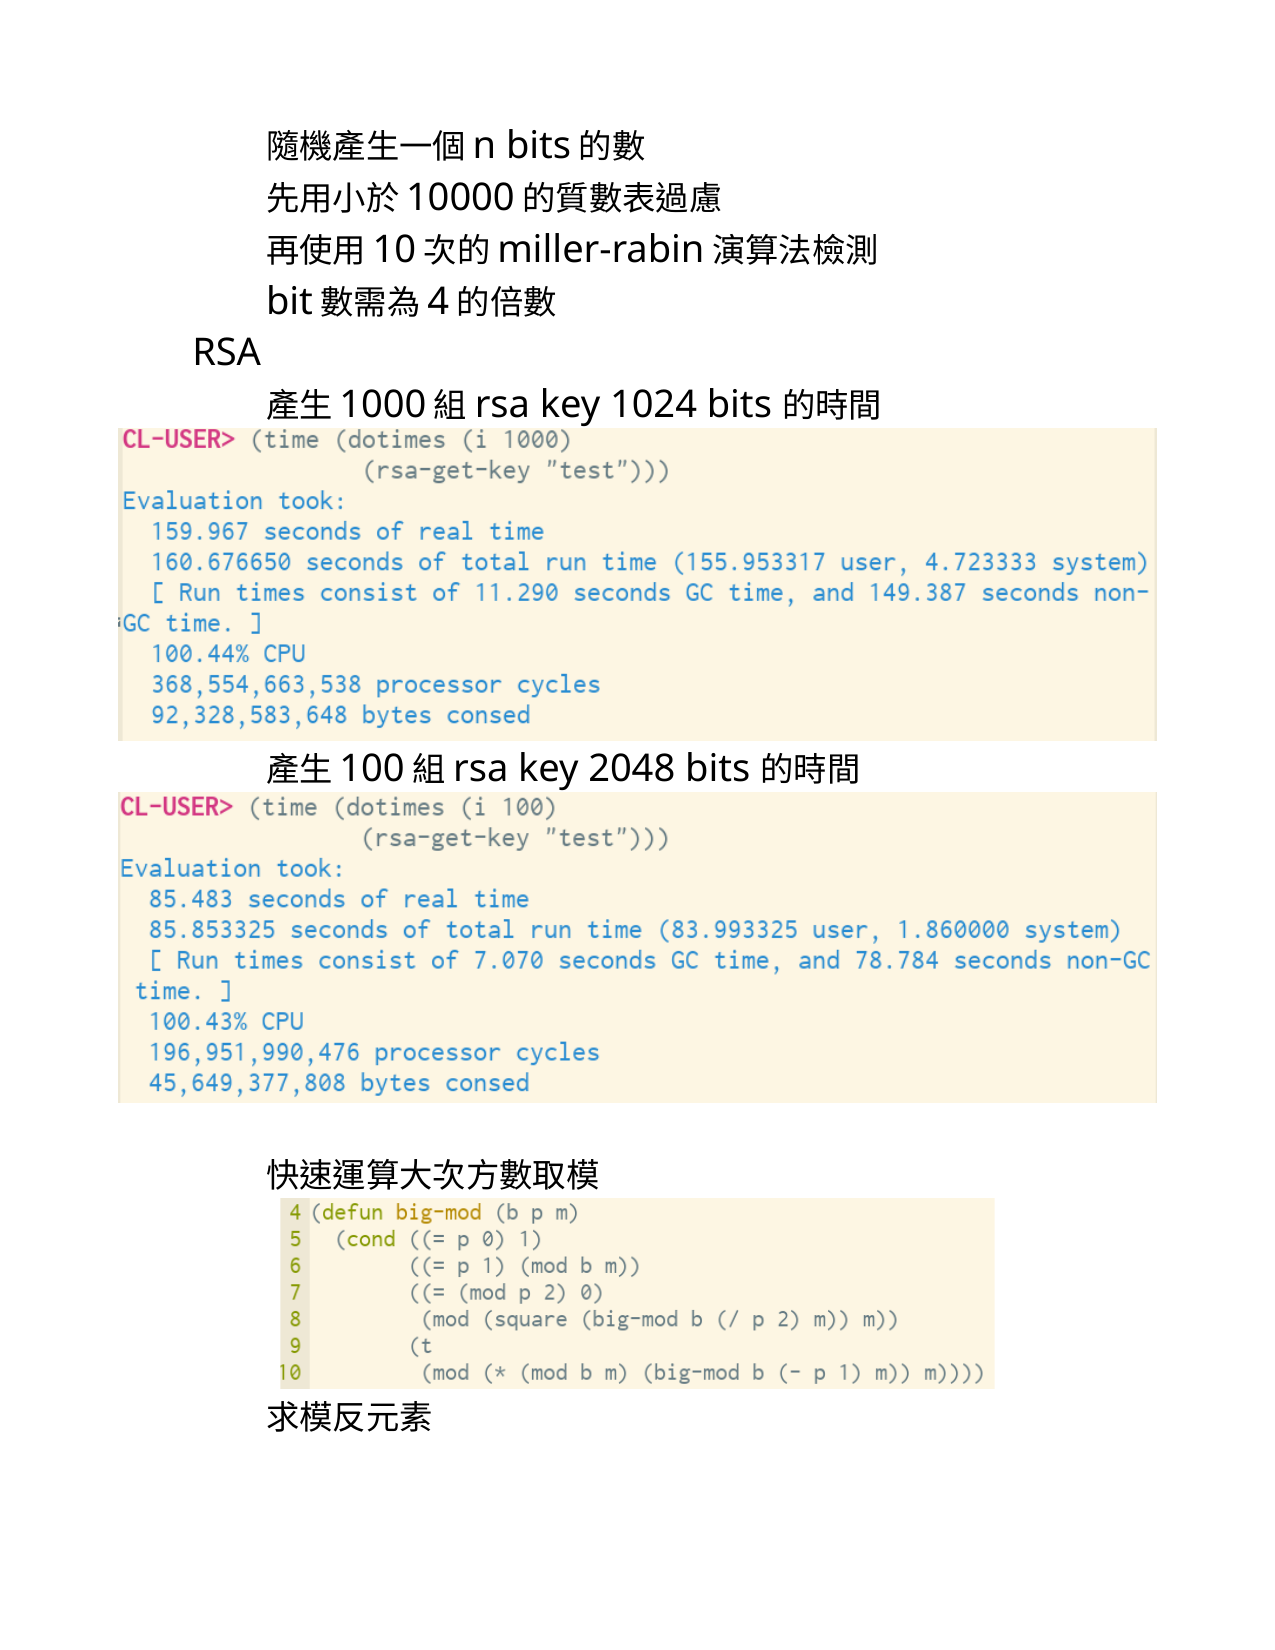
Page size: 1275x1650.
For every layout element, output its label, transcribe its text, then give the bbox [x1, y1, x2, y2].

picture [118, 792, 1157, 1103]
text 隨機產生一個n bits的數 [118, 118, 1157, 170]
text RSA [118, 325, 1157, 377]
text bit數需為4的倍數 [118, 273, 1157, 325]
text 快速運算大次方數取模 [118, 1147, 1157, 1198]
text 產生1000組 rsa key 1024 bits 的時間 [118, 377, 1157, 428]
picture [280, 1198, 995, 1389]
text 再使用10次的miller-rabin演算法檢測 [118, 222, 1157, 273]
text 產生100組 rsa key 2048 bits 的時間 [118, 741, 1157, 792]
text 求模反元素 [118, 1389, 1157, 1440]
picture [118, 428, 1157, 741]
text 先用小於10000的質數表過慮 [118, 170, 1157, 222]
